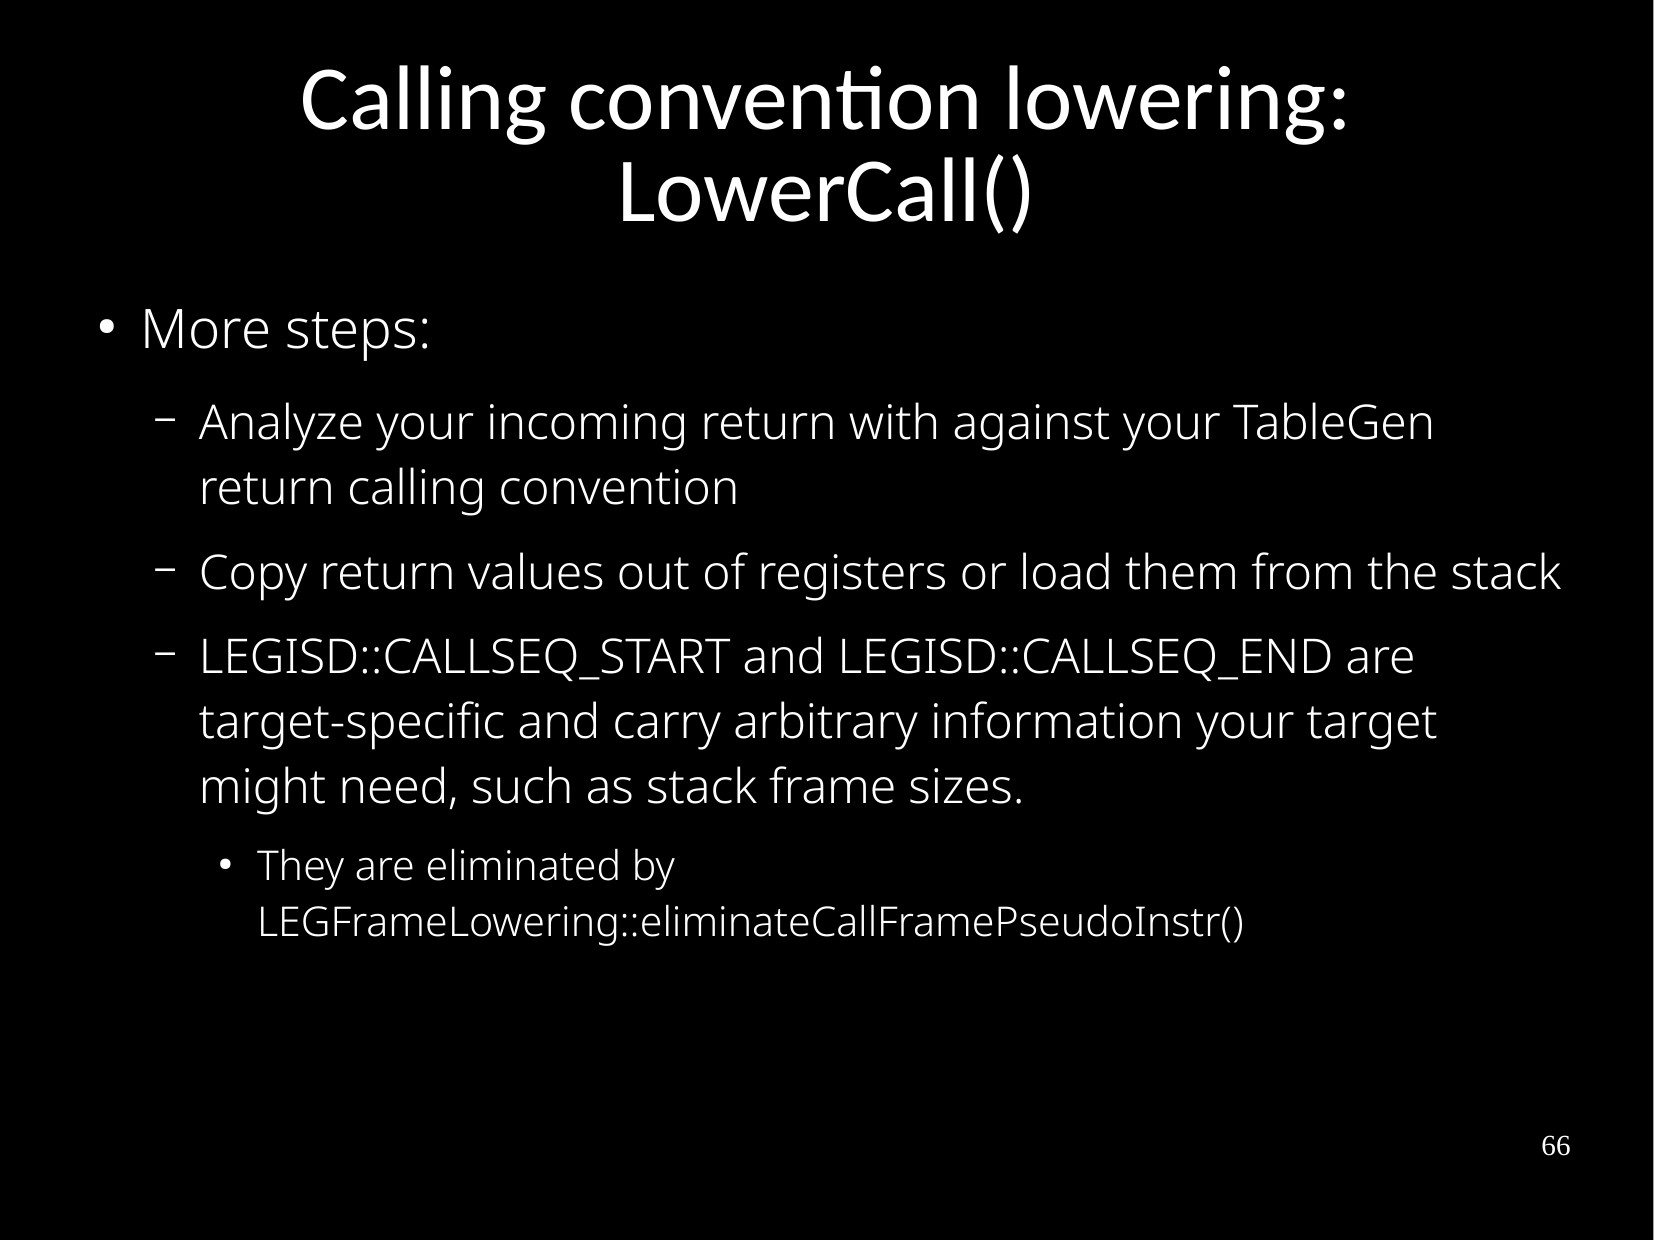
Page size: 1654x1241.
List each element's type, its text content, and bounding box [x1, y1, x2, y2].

title Calling convention lowering: LowerCall() [82, 45, 1571, 261]
list More steps: Analyze your incoming return with against your TableGen return calling convention Copy return values out of registers or load them from the stack LEGISD::CALLSEQ_START and LEGISD::CALLSEQ_END are target-specific and carry arbitrary information your target might need, such as stack frame sizes. They are eliminated by LEGFrameLowering::eliminateCallFramePseudoInstr() [82, 290, 1571, 1010]
